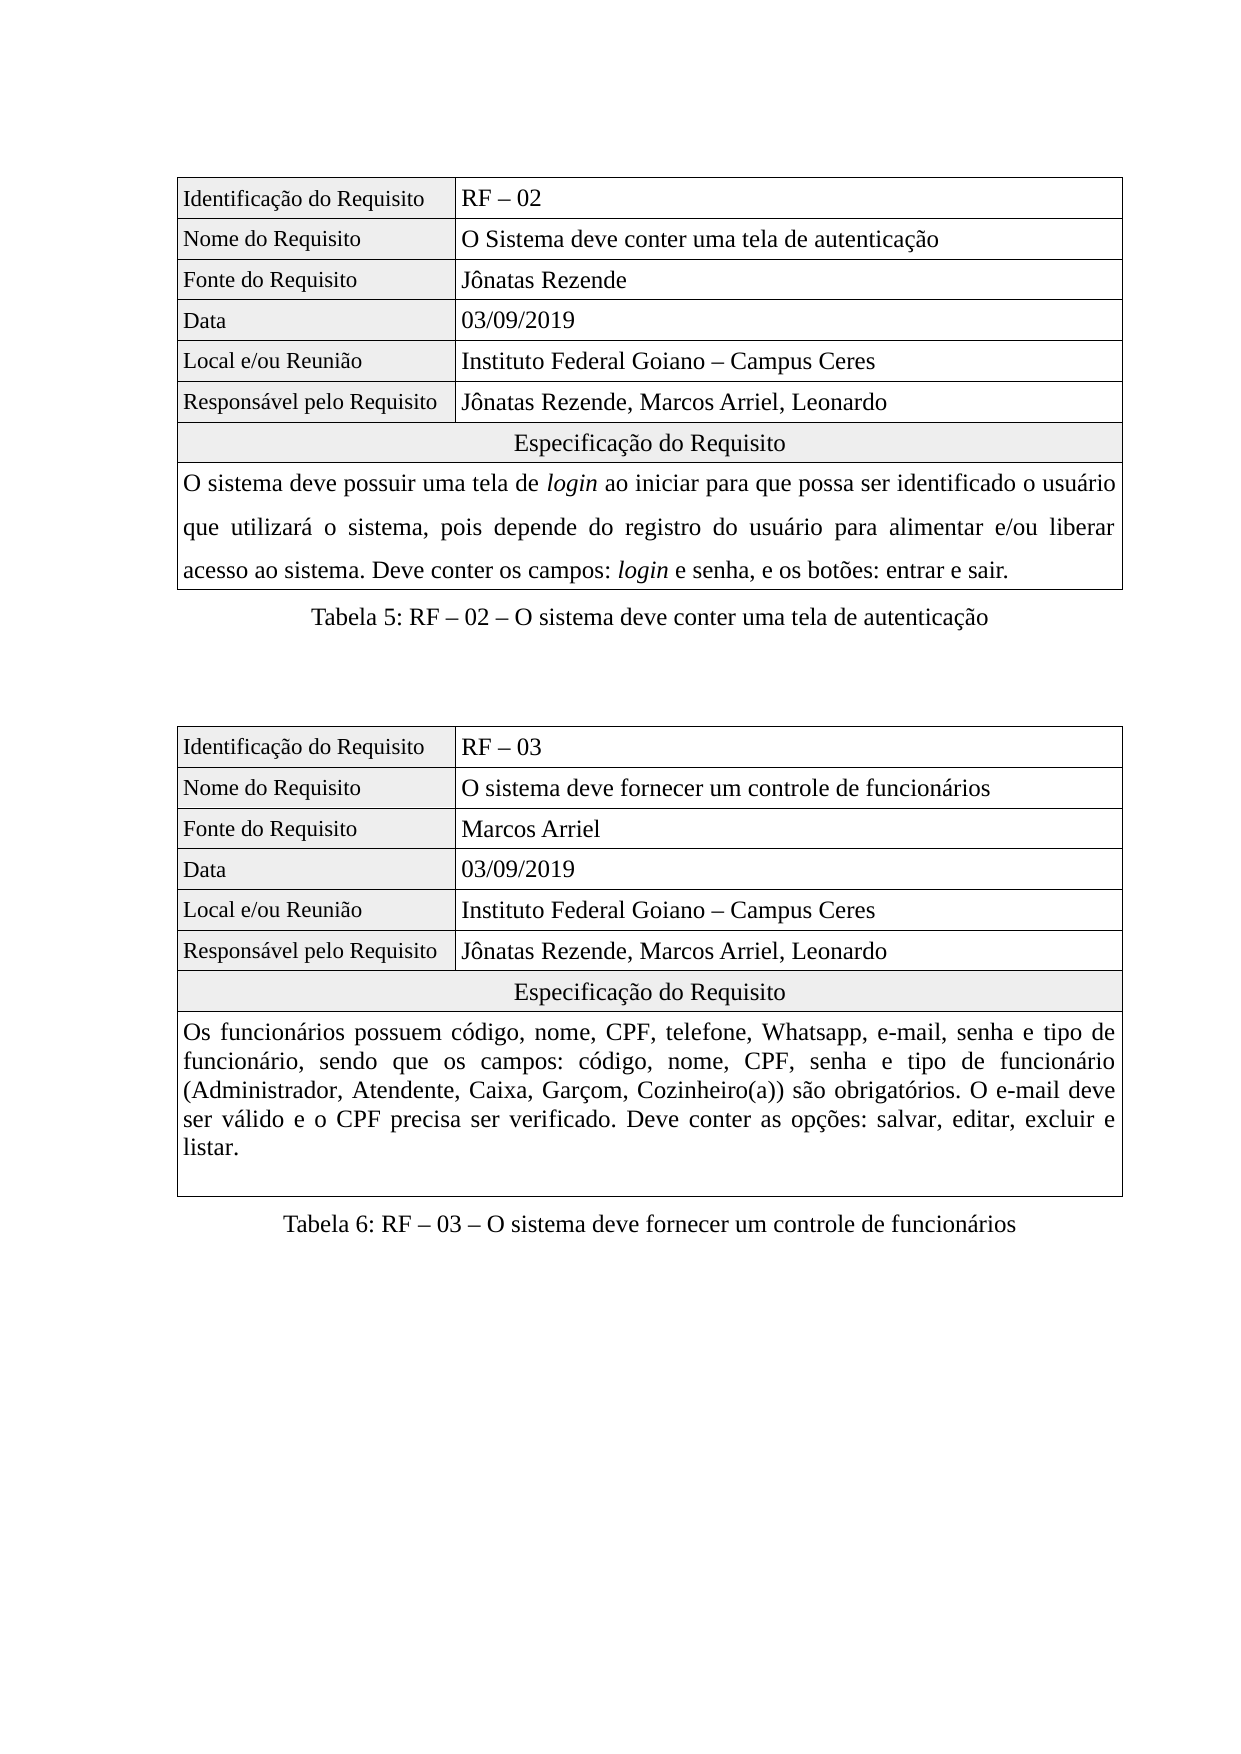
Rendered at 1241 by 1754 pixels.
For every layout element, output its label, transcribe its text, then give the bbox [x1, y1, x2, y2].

table_header Identificação do Requisito [178, 727, 455, 767]
table_cell Jônatas Rezende [456, 260, 1122, 299]
table_cell 03/09/2019 [456, 849, 1122, 889]
table_cell Especificação do Requisito [178, 971, 1122, 1011]
table_cell Local e/ou Reunião [178, 890, 455, 930]
table_cell Marcos Arriel [456, 809, 1122, 848]
table_cell O sistema deve possuir uma tela de login ao iniciar para que possa ser identificado o usuário que utilizará o sistema, pois depende do registro do usuário para alimentar e/ou liberar acesso ao sistema. Deve conter os campos: login e senha, e os botões: entrar e sair. [178, 463, 1122, 589]
text Tabela 6: RF – 03 – O sistema deve fornecer um controle de funcionários [177, 1209, 1122, 1237]
table_cell Responsável pelo Requisito [178, 382, 455, 422]
table_cell O sistema deve fornecer um controle de funcionários [456, 768, 1122, 807]
table_cell Nome do Requisito [178, 219, 455, 259]
table_cell Os funcionários possuem código, nome, CPF, telefone, Whatsapp, e-mail, senha e tipo de funcionário, sendo que os campos: código, nome, CPF, senha e tipo de funcionário (Administrador, Atendente, Caixa, Garçom, Cozinheiro(a)) são obrigatórios. O e-mail deve ser válido e o CPF precisa ser verificado. Deve conter as opções: salvar, editar, excluir e listar. [178, 1012, 1122, 1196]
table_cell Responsável pelo Requisito [178, 931, 455, 970]
text Tabela 5: RF – 02 – O sistema deve conter uma tela de autenticação [177, 602, 1122, 631]
table_cell Jônatas Rezende, Marcos Arriel, Leonardo [456, 382, 1122, 422]
table_cell Fonte do Requisito [178, 809, 455, 848]
table_cell Instituto Federal Goiano – Campus Ceres [456, 890, 1122, 930]
table_cell Jônatas Rezende, Marcos Arriel, Leonardo [456, 931, 1122, 970]
table_cell Data [178, 849, 455, 889]
table_header RF – 02 [456, 178, 1122, 218]
table_cell Especificação do Requisito [178, 423, 1122, 462]
table_cell Fonte do Requisito [178, 260, 455, 299]
table_cell Data [178, 300, 455, 340]
table_cell 03/09/2019 [456, 300, 1122, 340]
table_cell Local e/ou Reunião [178, 341, 455, 381]
table_cell O Sistema deve conter uma tela de autenticação [456, 219, 1122, 259]
table_header Identificação do Requisito [178, 178, 455, 218]
table_cell Nome do Requisito [178, 768, 455, 807]
table_cell Instituto Federal Goiano – Campus Ceres [456, 341, 1122, 381]
table_header RF – 03 [456, 727, 1122, 767]
